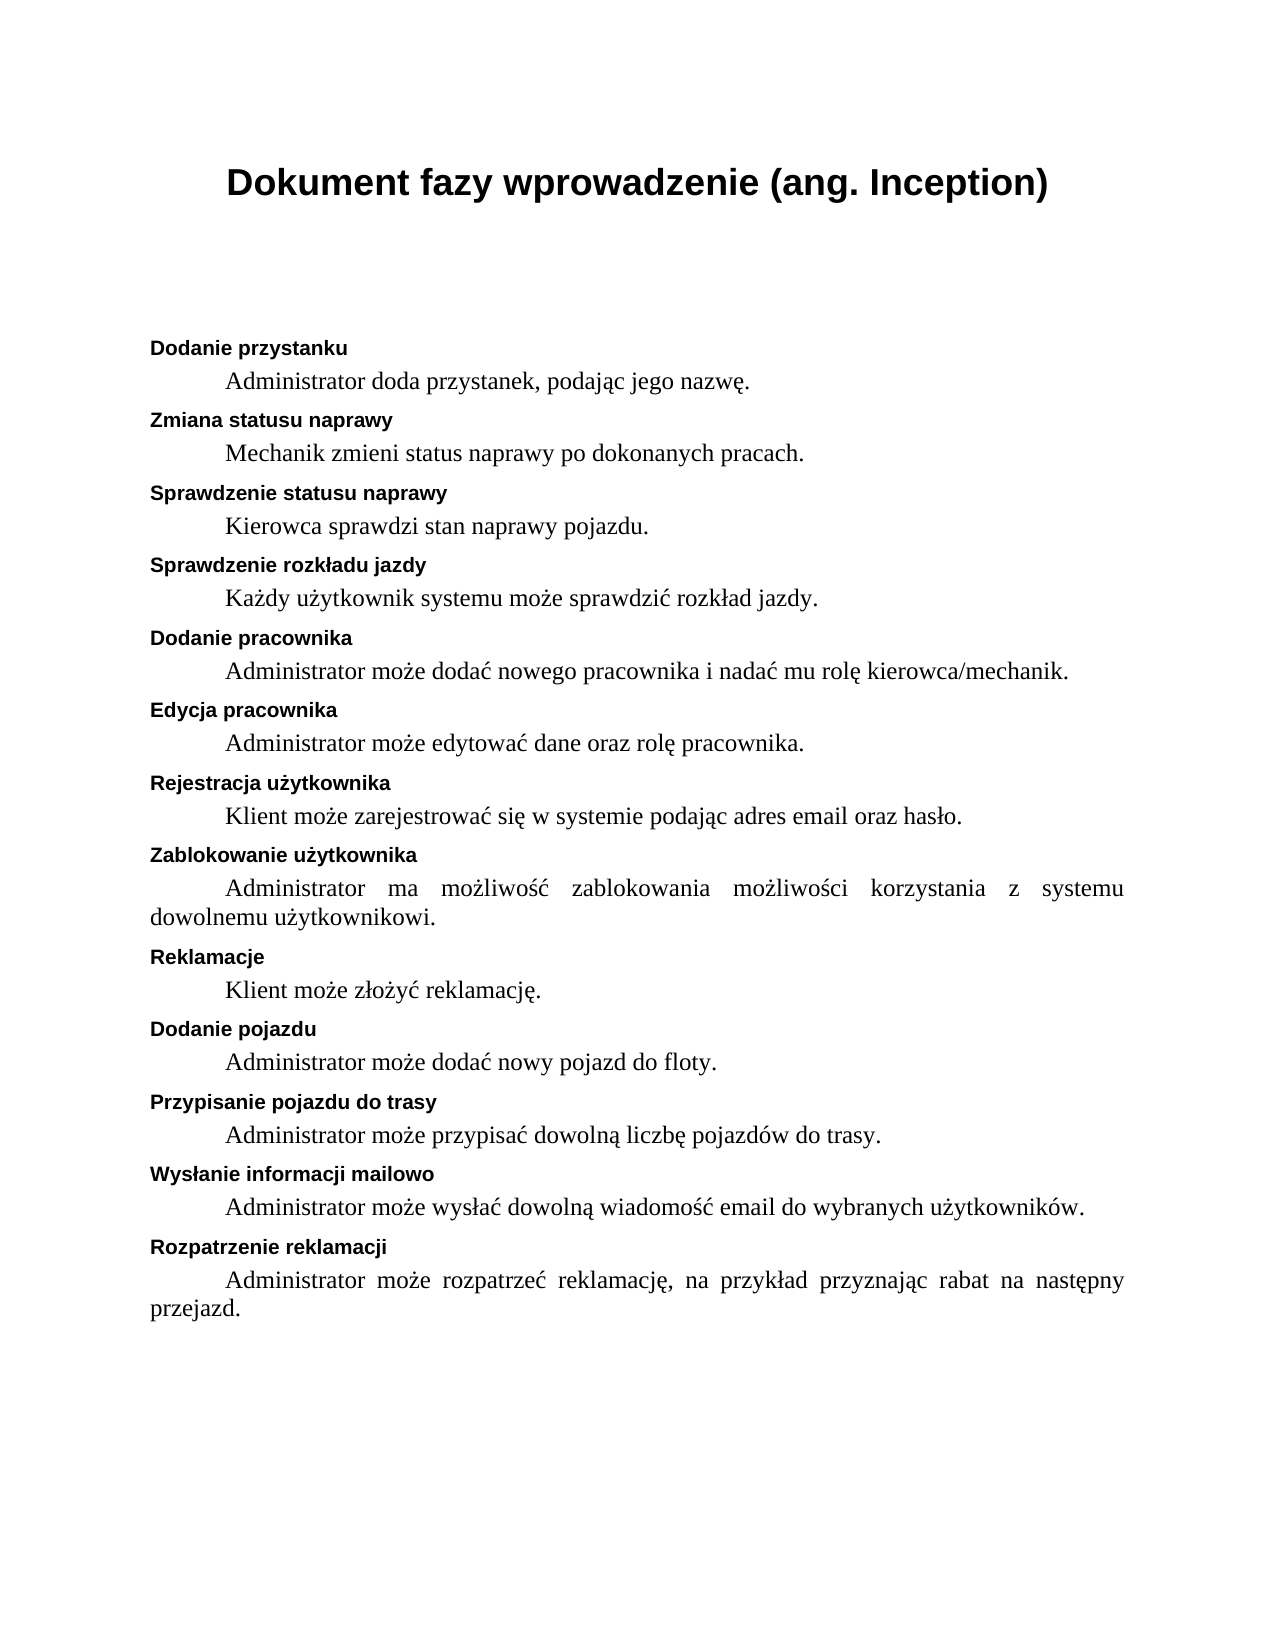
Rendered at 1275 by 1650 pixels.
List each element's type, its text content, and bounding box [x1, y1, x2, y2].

subtitle Sprawdzenie statusu naprawy [150, 480, 1125, 505]
text Administrator może rozpatrzeć reklamację, na przykład przyznając rabat na następny przejazd. [150, 1265, 1125, 1322]
text Administrator może wysłać dowolną wiadomość email do wybranych użytkowników. [150, 1192, 1125, 1221]
subtitle Dodanie pracownika [150, 625, 1125, 650]
subtitle Rozpatrzenie reklamacji [150, 1233, 1125, 1258]
text Klient może zarejestrować się w systemie podając adres email oraz hasło. [150, 801, 1125, 830]
text Administrator może edytować dane oraz rolę pracownika. [150, 728, 1125, 757]
text Administrator doda przystanek, podając jego nazwę. [150, 366, 1125, 395]
text Każdy użytkownik systemu może sprawdzić rozkład jazdy. [150, 583, 1125, 612]
text Administrator może dodać nowego pracownika i nadać mu rolę kierowca/mechanik. [150, 656, 1125, 685]
text Mechanik zmieni status naprawy po dokonanych pracach. [150, 438, 1125, 467]
subtitle Wysłanie informacji mailowo [150, 1161, 1125, 1186]
subtitle Rejestracja użytkownika [150, 770, 1125, 795]
subtitle Dodanie przystanku [150, 335, 1125, 360]
subtitle Zablokowanie użytkownika [150, 842, 1125, 867]
text Administrator może dodać nowy pojazd do floty. [150, 1047, 1125, 1076]
subtitle Reklamacje [150, 943, 1125, 968]
text Klient może złożyć reklamację. [150, 975, 1125, 1003]
subtitle Edycja pracownika [150, 697, 1125, 722]
subtitle Zmiana statusu naprawy [150, 407, 1125, 432]
text Administrator może przypisać dowolną liczbę pojazdów do trasy. [150, 1120, 1125, 1148]
text Administrator ma możliwość zablokowania możliwości korzystania z systemu dowolnemu użytkownikowi. [150, 873, 1125, 931]
subtitle Dodanie pojazdu [150, 1016, 1125, 1041]
subtitle Przypisanie pojazdu do trasy [150, 1088, 1125, 1113]
subtitle Sprawdzenie rozkładu jazdy [150, 552, 1125, 577]
text Kierowca sprawdzi stan naprawy pojazdu. [150, 511, 1125, 540]
